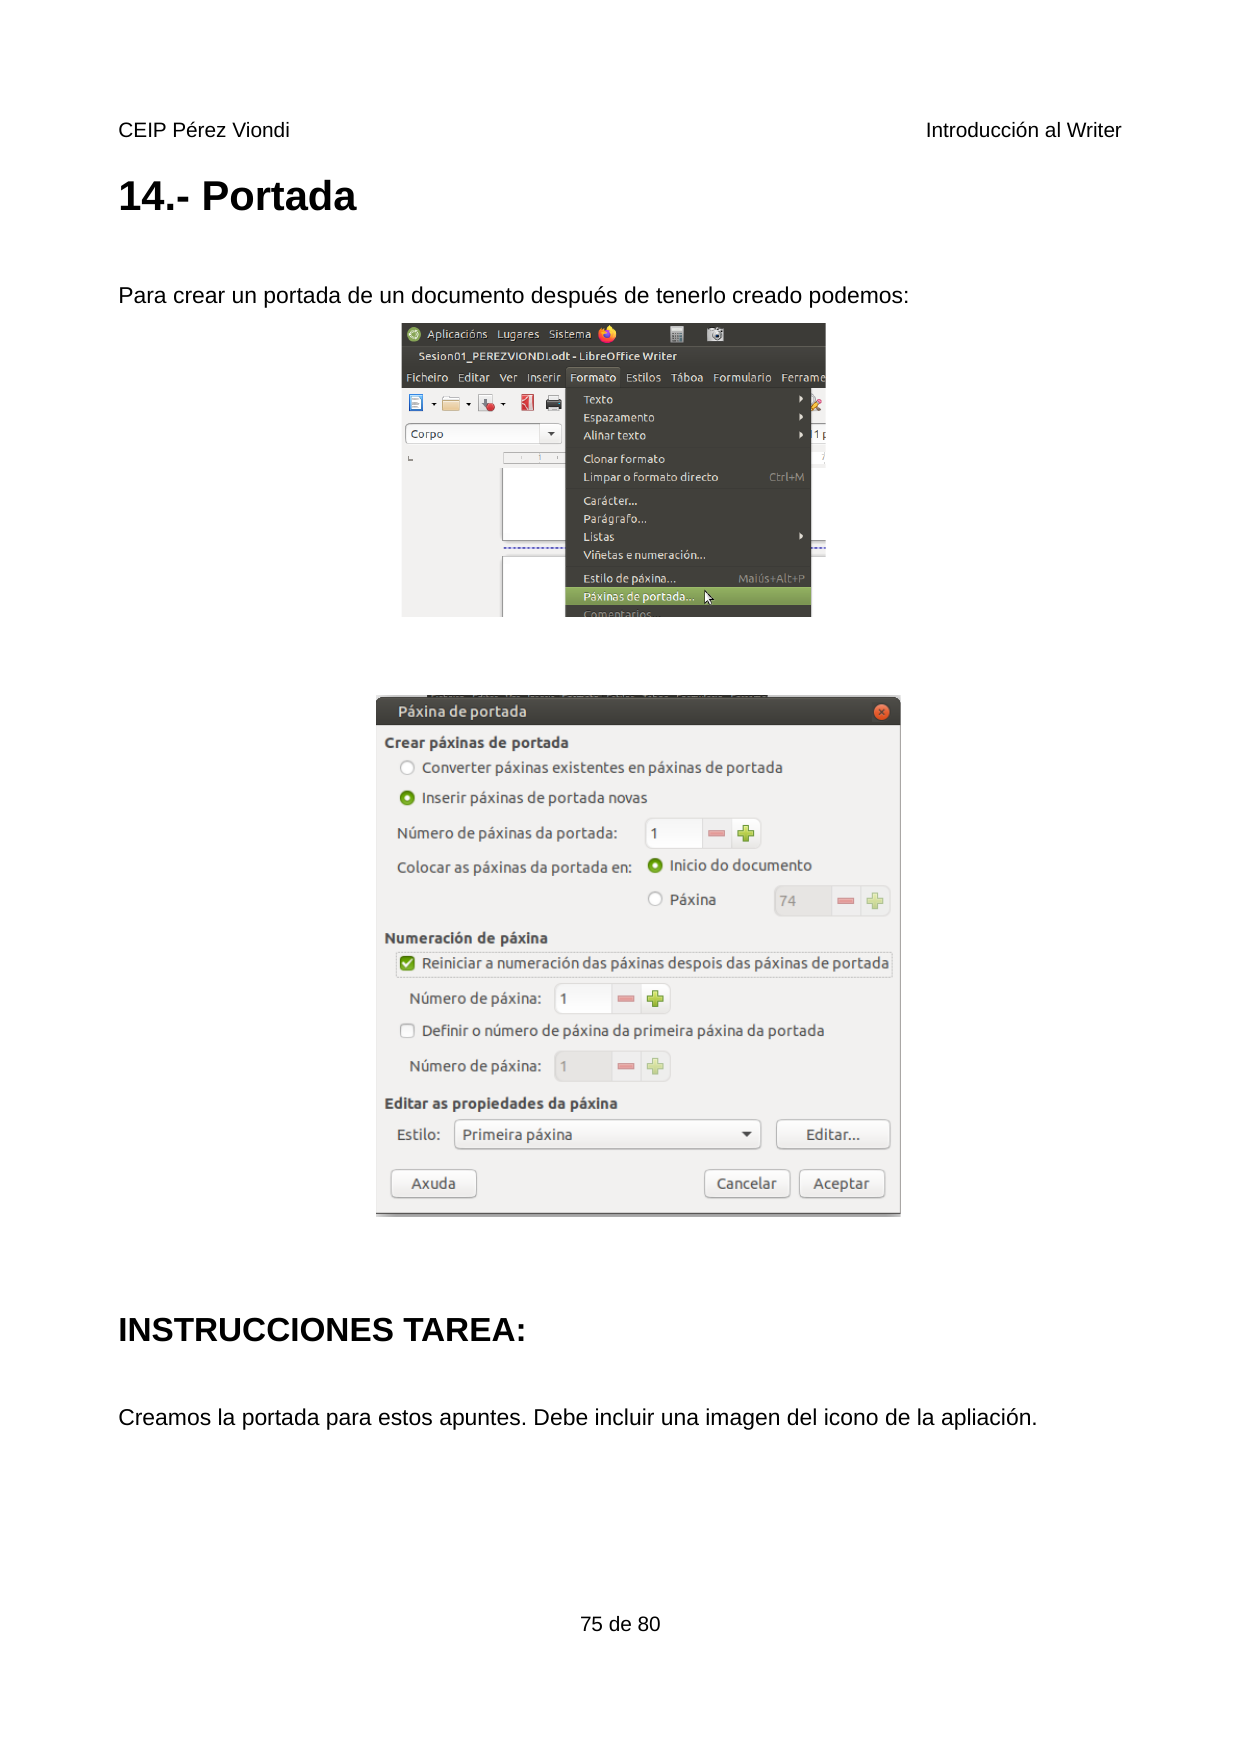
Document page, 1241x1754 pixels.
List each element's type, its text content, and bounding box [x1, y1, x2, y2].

text Creamos la portada para estos apuntes. Debe incluir una imagen del icono de la apliación. [118, 1403, 1122, 1430]
text Para crear un portada de un documento después de tenerlo creado podemos: [118, 282, 1122, 309]
text 14.- Portada [118, 172, 1122, 219]
picture [376, 695, 901, 1217]
text INSTRUCCIONES TAREA: [118, 1310, 1122, 1348]
